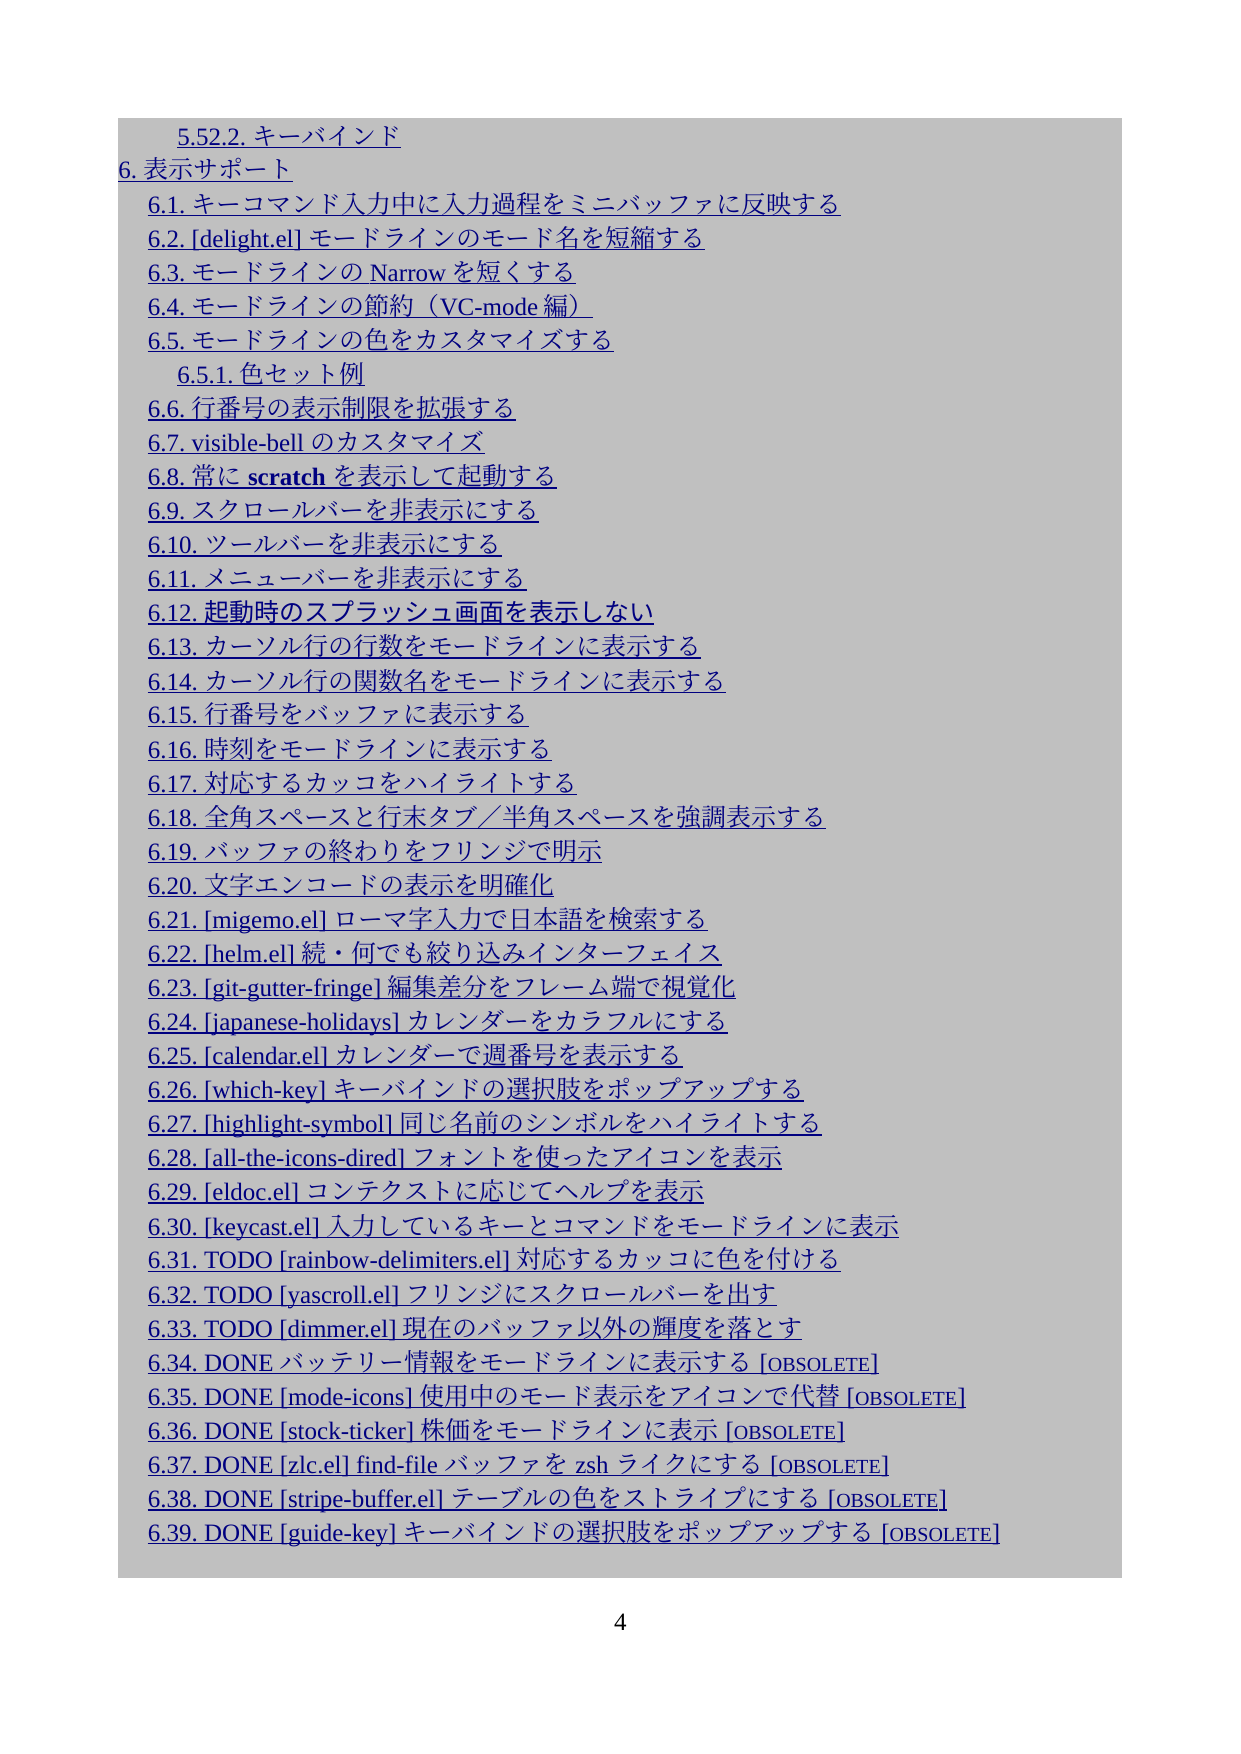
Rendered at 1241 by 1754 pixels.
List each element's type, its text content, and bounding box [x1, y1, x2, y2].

text 6.8. 常に scratch を表示して起動する [148, 459, 1122, 493]
text 6.24. [japanese-holidays] カレンダーをカラフルにする [148, 1004, 1122, 1038]
text 6.38. DONE [stripe-buffer.el] テーブルの色をストライプにする [obsolete] [148, 1481, 1122, 1515]
text 6.37. DONE [zlc.el] find-file バッファを zsh ライクにする [obsolete] [148, 1447, 1122, 1481]
text 6.16. 時刻をモードラインに表示する [148, 731, 1122, 765]
text 6.5.1. 色セット例 [177, 357, 1122, 391]
text 6.31. TODO [rainbow-delimiters.el] 対応するカッコに色を付ける [148, 1242, 1122, 1276]
text 6.15. 行番号をバッファに表示する [148, 697, 1122, 731]
text 6.4. モードラインの節約（VC-mode編） [148, 288, 1122, 322]
text 6.35. DONE [mode-icons] 使用中のモード表示をアイコンで代替 [obsolete] [148, 1378, 1122, 1412]
text 6.34. DONE バッテリー情報をモードラインに表示する [obsolete] [148, 1344, 1122, 1378]
text 6.20. 文字エンコードの表示を明確化 [148, 867, 1122, 902]
text 6.36. DONE [stock-ticker] 株価をモードラインに表示 [obsolete] [148, 1412, 1122, 1447]
text 6.10. ツールバーを非表示にする [148, 527, 1122, 561]
text 6.11. メニューバーを非表示にする [148, 561, 1122, 595]
text 6.9. スクロールバーを非表示にする [148, 493, 1122, 527]
text 6.26. [which-key] キーバインドの選択肢をポップアップする [148, 1072, 1122, 1106]
text 6.30. [keycast.el] 入力しているキーとコマンドをモードラインに表示 [148, 1208, 1122, 1242]
text 6.1. キーコマンド入力中に入力過程をミニバッファに反映する [148, 186, 1122, 220]
text 6.18. 全角スペースと行末タブ／半角スペースを強調表示する [148, 799, 1122, 833]
text 6.7. visible-bell のカスタマイズ [148, 425, 1122, 459]
text 6.5. モードラインの色をカスタマイズする [148, 322, 1122, 357]
text 6.12. 起動時のスプラッシュ画面を表示しない [148, 595, 1122, 629]
text 6.19. バッファの終わりをフリンジで明示 [148, 833, 1122, 867]
text 6.17. 対応するカッコをハイライトする [148, 765, 1122, 799]
text 5.52.2. キーバインド [177, 118, 1122, 152]
text 6.39. DONE [guide-key] キーバインドの選択肢をポップアップする [obsolete] [148, 1515, 1122, 1549]
text 6. 表示サポート [118, 152, 1122, 186]
text 6.6. 行番号の表示制限を拡張する [148, 391, 1122, 425]
text 6.28. [all-the-icons-dired] フォントを使ったアイコンを表示 [148, 1140, 1122, 1174]
text 6.27. [highlight-symbol] 同じ名前のシンボルをハイライトする [148, 1106, 1122, 1140]
text 6.25. [calendar.el] カレンダーで週番号を表示する [148, 1038, 1122, 1072]
text 6.33. TODO [dimmer.el] 現在のバッファ以外の輝度を落とす [148, 1310, 1122, 1344]
text 6.13. カーソル行の行数をモードラインに表示する [148, 629, 1122, 663]
text 6.23. [git-gutter-fringe] 編集差分をフレーム端で視覚化 [148, 970, 1122, 1004]
text 6.3. モードラインのNarrowを短くする [148, 254, 1122, 288]
text 6.2. [delight.el] モードラインのモード名を短縮する [148, 220, 1122, 254]
text 6.32. TODO [yascroll.el] フリンジにスクロールバーを出す [148, 1276, 1122, 1310]
text 6.29. [eldoc.el] コンテクストに応じてヘルプを表示 [148, 1174, 1122, 1208]
text 6.21. [migemo.el] ローマ字入力で日本語を検索する [148, 902, 1122, 936]
text 6.14. カーソル行の関数名をモードラインに表示する [148, 663, 1122, 697]
text 6.22. [helm.el] 続・何でも絞り込みインターフェイス [148, 936, 1122, 970]
